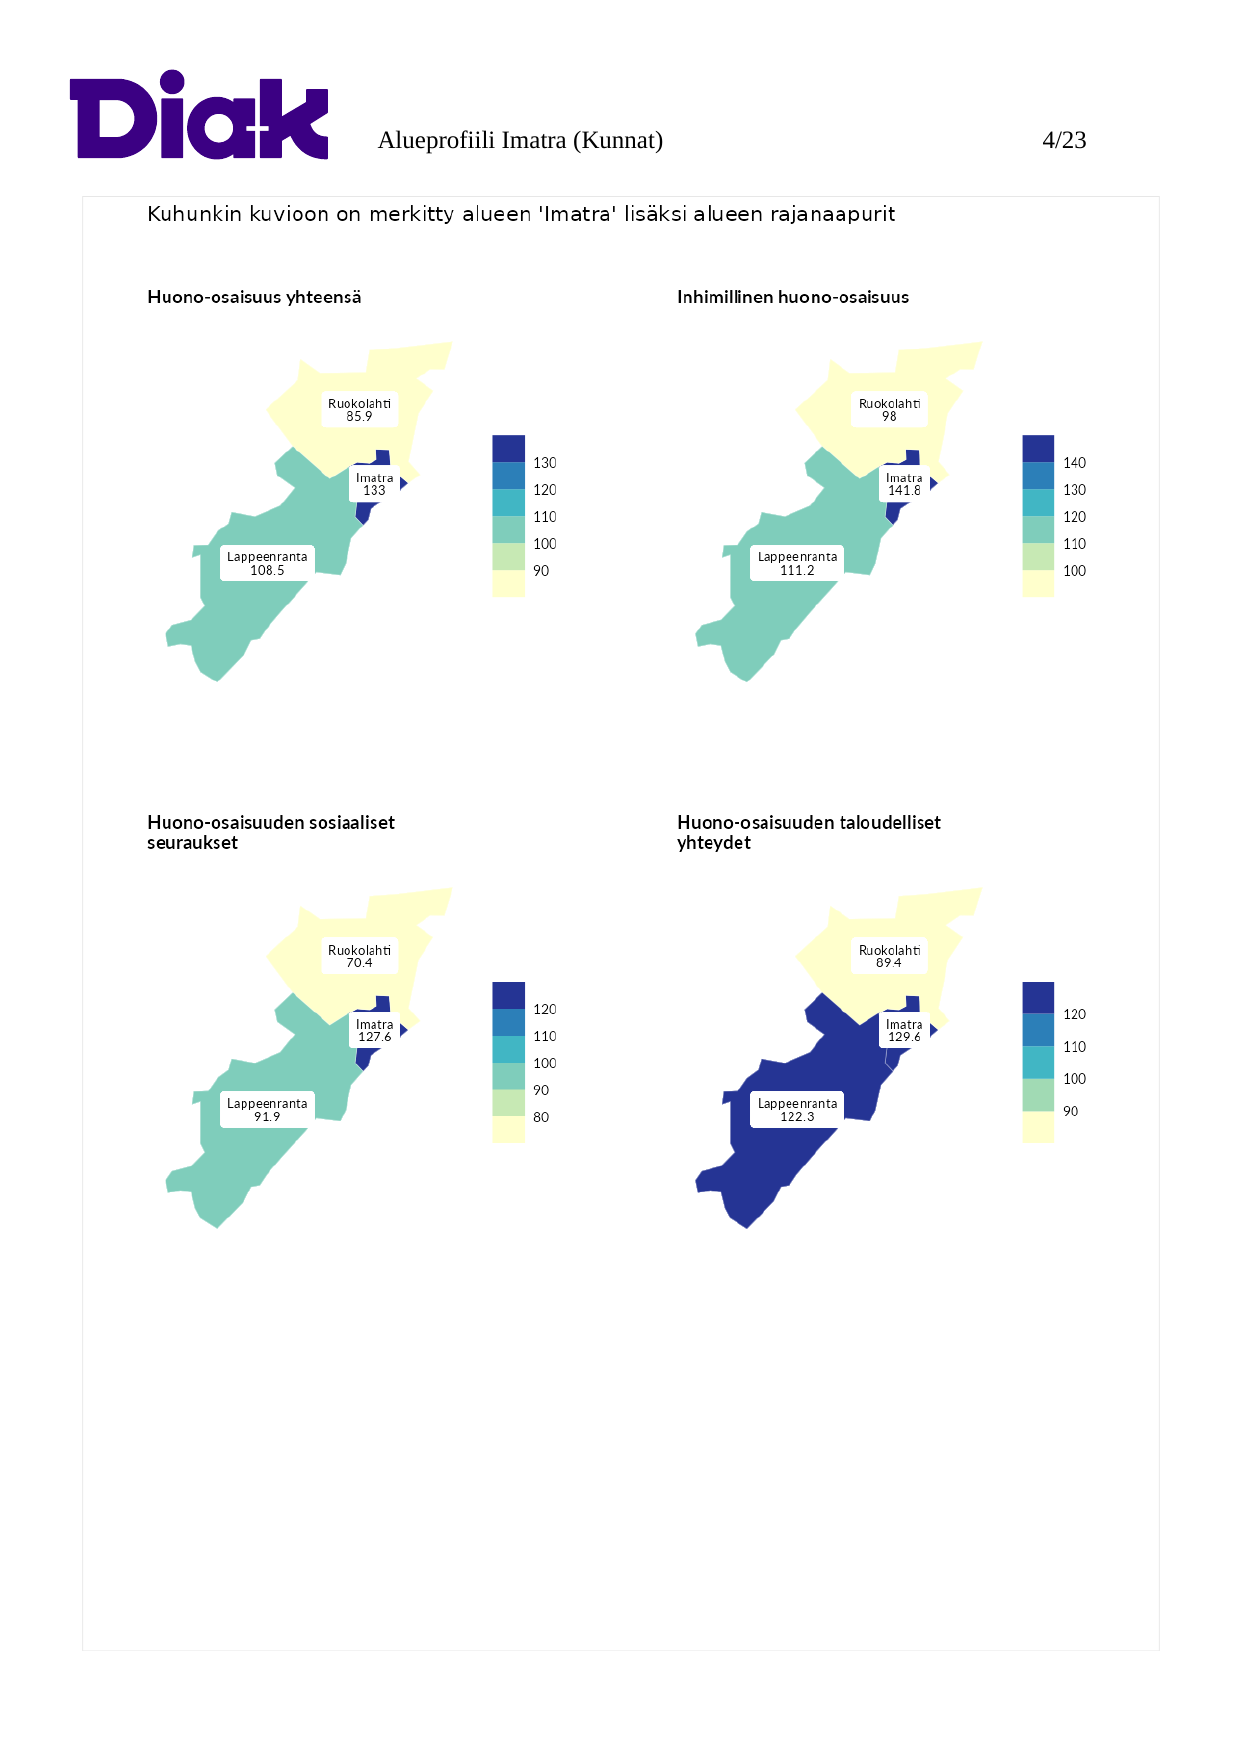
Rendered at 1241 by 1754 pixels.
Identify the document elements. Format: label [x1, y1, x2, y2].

picture [61, 196, 1179, 1651]
